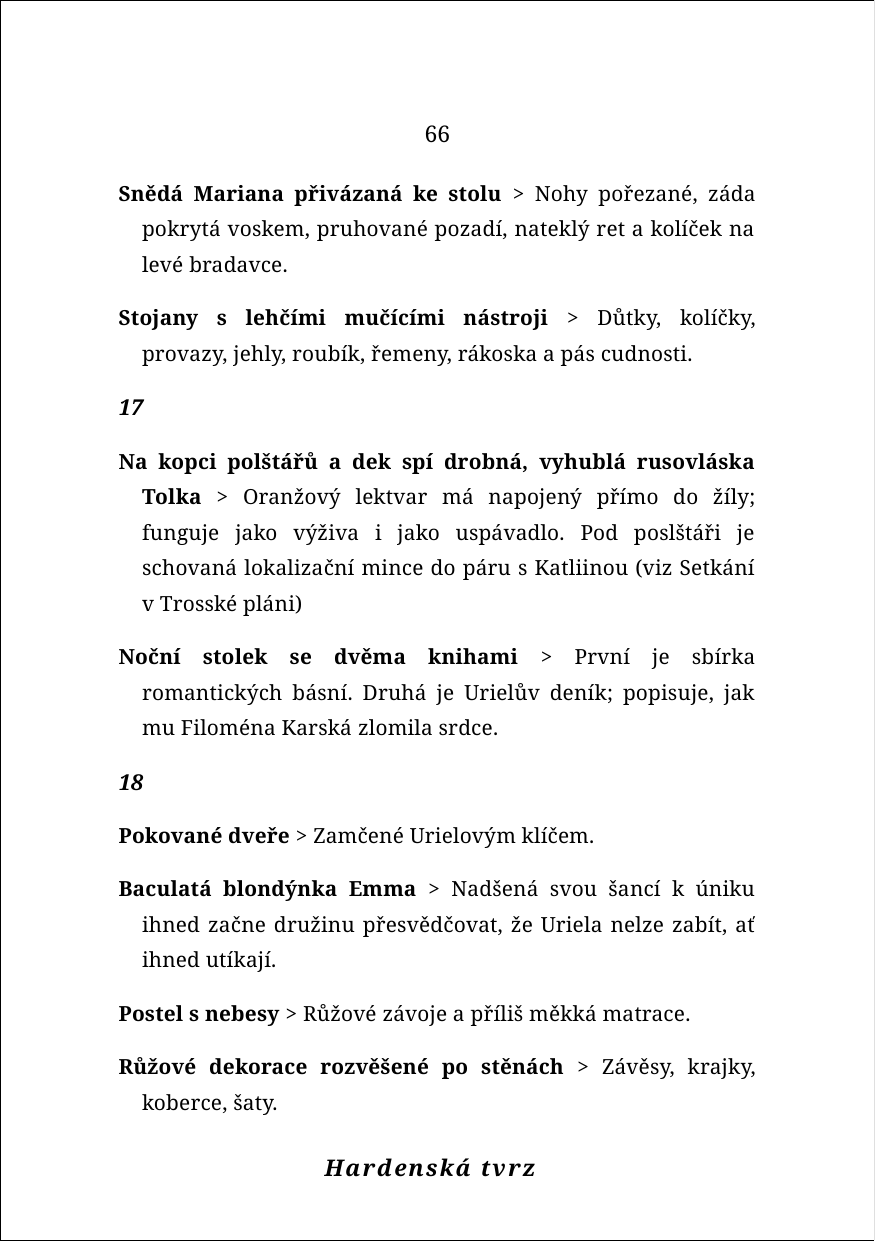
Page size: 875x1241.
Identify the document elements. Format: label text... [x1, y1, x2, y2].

text Stojany s lehčími mučícími nástroji > Důtky, kolíčky, provazy, jehly, roubík, řemeny, rákoska a pás cudnosti. [118, 303, 756, 367]
text Postel s nebesy > Růžové závoje a příliš měkká matrace. [118, 999, 756, 1027]
text Růžové dekorace rozvěšené po stěnách > Závěsy, krajky, koberce, šaty. [118, 1052, 756, 1116]
text Baculatá blondýnka Emma > Nadšená svou šancí k úniku ihned začne družinu přesvědčovat, že Uriela nelze zabít, ať ihned utíkají. [118, 874, 756, 974]
text Noční stolek se dvěma knihami > První je sbírka romantických básní. Druhá je Urielův deník; popisuje, jak mu Filoména Karská zlomila srdce. [118, 642, 756, 742]
text Na kopci polštářů a dek spí drobná, vyhublá rusovláska Tolka > Oranžový lektvar má napojený přímo do žíly; funguje jako výživa i jako uspávadlo. Pod poslštáři je schovaná lokalizační mince do páru s Katliinou (viz Setkání v Trosské pláni) [118, 447, 756, 617]
text 17 [118, 392, 756, 422]
text Pokované dveře > Zamčené Urielovým klíčem. [118, 821, 756, 850]
text 18 [118, 766, 756, 796]
text Snědá Mariana přivázaná ke stolu > Nohy pořezané, záda pokrytá voskem, pruhované pozadí, nateklý ret a kolíček na levé bradavce. [118, 179, 756, 278]
